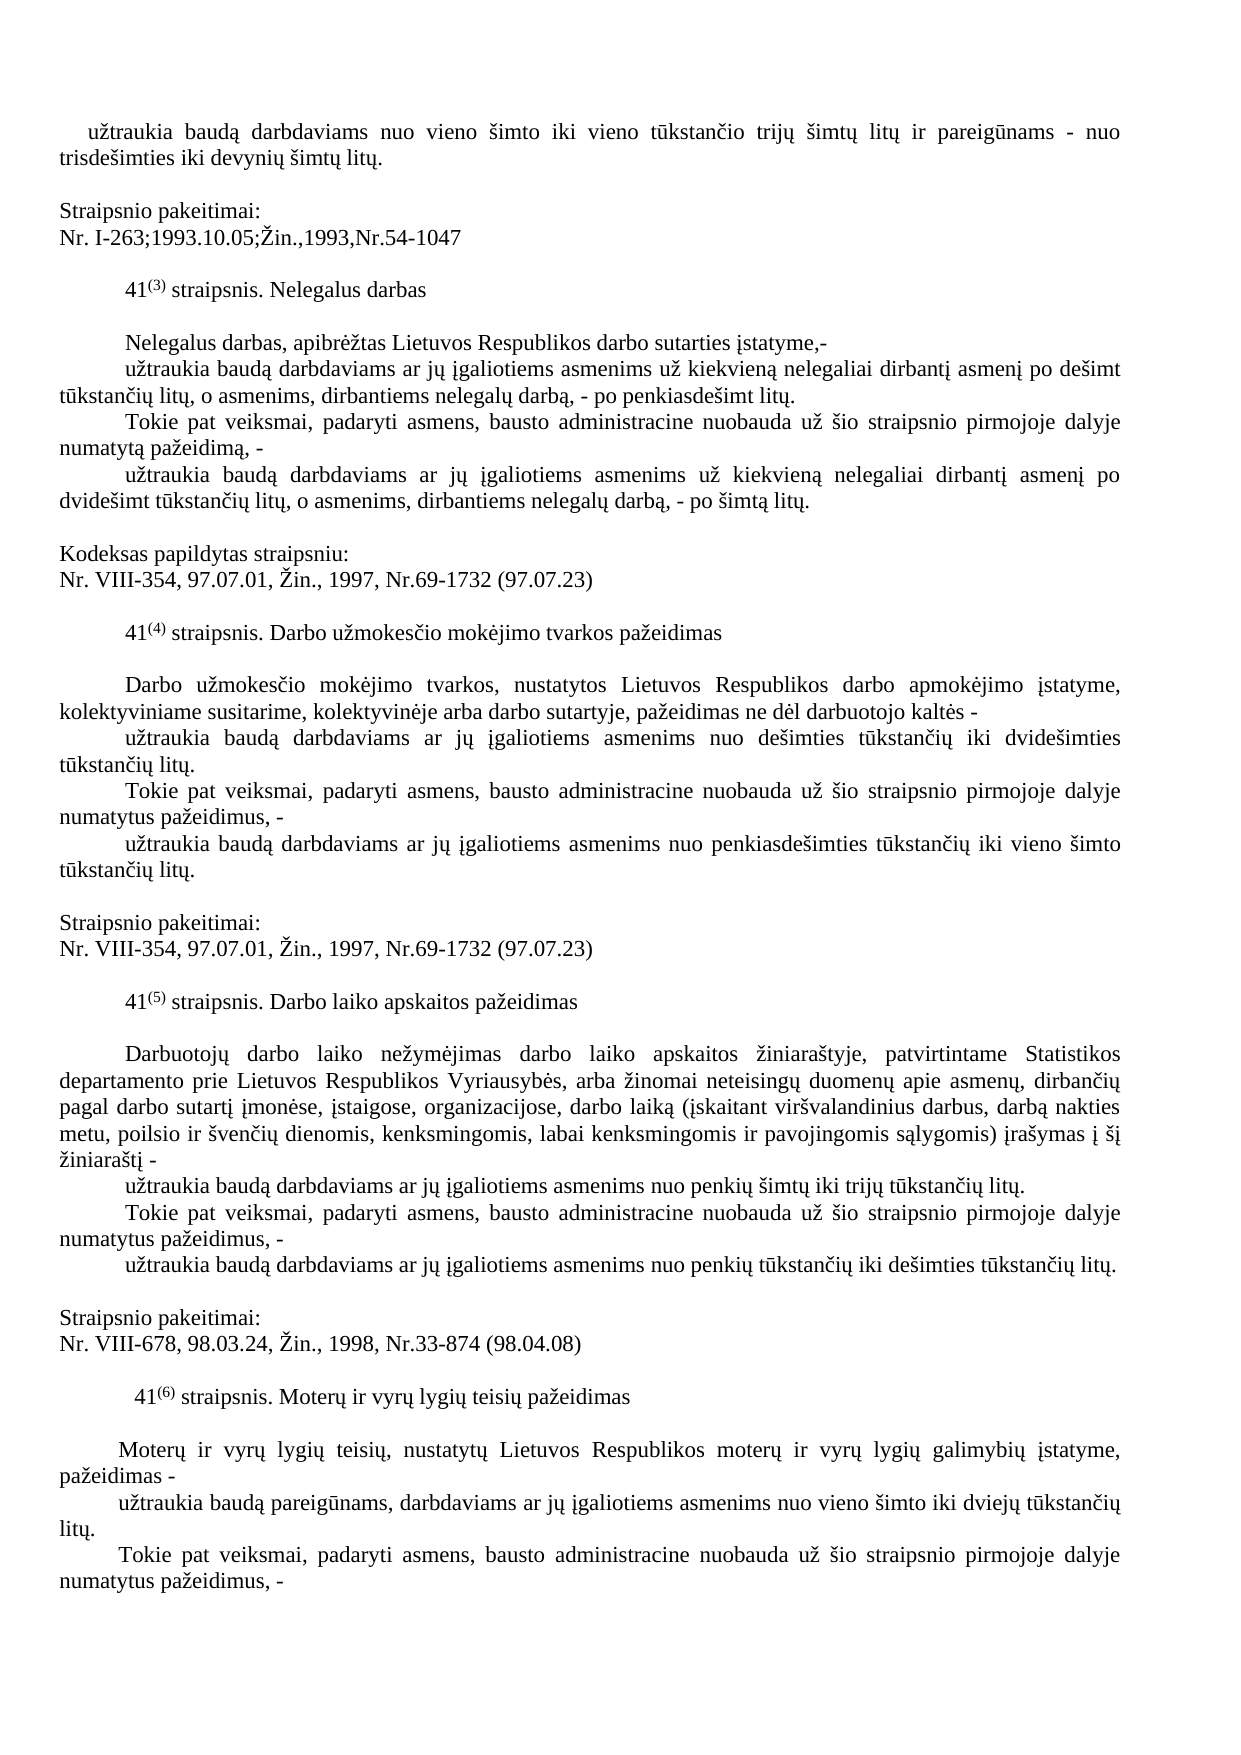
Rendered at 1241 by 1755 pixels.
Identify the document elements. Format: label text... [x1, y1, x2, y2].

text Nr. VIII-354, 97.07.01, Žin., 1997, Nr.69-1732 (97.07.23) [59, 566, 1122, 592]
text Tokie pat veiksmai, padaryti asmens, bausto administracine nuobauda už šio straipsnio pirmojoje dalyje numatytą pažeidimą, - [59, 408, 1122, 461]
text užtraukia baudą pareigūnams, darbdaviams ar jų įgaliotiems asmenims nuo vieno šimto iki dviejų tūkstančių litų. [59, 1488, 1122, 1541]
text Straipsnio pakeitimai: [59, 1304, 1122, 1330]
text 41(3) straipsnis. Nelegalus darbas [59, 276, 1122, 303]
text Nelegalus darbas, apibrėžtas Lietuvos Respublikos darbo sutarties įstatyme,- [59, 329, 1122, 355]
text Nr. VIII-678, 98.03.24, Žin., 1998, Nr.33-874 (98.04.08) [59, 1330, 1122, 1357]
text Tokie pat veiksmai, padaryti asmens, bausto administracine nuobauda už šio straipsnio pirmojoje dalyje numatytus pažeidimus, - [59, 777, 1122, 830]
text užtraukia baudą darbdaviams ar jų įgaliotiems asmenims už kiekvieną nelegaliai dirbantį asmenį po dešimt tūkstančių litų, o asmenims, dirbantiems nelegalų darbą, - po penkiasdešimt litų. [59, 355, 1122, 408]
text užtraukia baudą darbdaviams ar jų įgaliotiems asmenims už kiekvieną nelegaliai dirbantį asmenį po dvidešimt tūkstančių litų, o asmenims, dirbantiems nelegalų darbą, - po šimtą litų. [59, 461, 1122, 513]
text Tokie pat veiksmai, padaryti asmens, bausto administracine nuobauda už šio straipsnio pirmojoje dalyje numatytus pažeidimus, - [59, 1541, 1122, 1594]
text užtraukia baudą darbdaviams ar jų įgaliotiems asmenims nuo dešimties tūkstančių iki dvidešimties tūkstančių litų. [59, 724, 1122, 777]
text Darbo užmokesčio mokėjimo tvarkos, nustatytos Lietuvos Respublikos darbo apmokėjimo įstatyme, kolektyviniame susitarime, kolektyvinėje arba darbo sutartyje, pažeidimas ne dėl darbuotojo kaltės - [59, 672, 1122, 724]
text užtraukia baudą darbdaviams ar jų įgaliotiems asmenims nuo penkių šimtų iki trijų tūkstančių litų. [59, 1172, 1122, 1199]
text užtraukia baudą darbdaviams nuo vieno šimto iki vieno tūkstančio trijų šimtų litų ir pareigūnams - nuo trisdešimties iki devynių šimtų litų. [59, 118, 1122, 171]
text Kodeksas papildytas straipsniu: [59, 540, 1122, 566]
text Straipsnio pakeitimai: [59, 197, 1122, 223]
text Darbuotojų darbo laiko nežymėjimas darbo laiko apskaitos žiniaraštyje, patvirtintame Statistikos departamento prie Lietuvos Respublikos Vyriausybės, arba žinomai neteisingų duomenų apie asmenų, dirbančių pagal darbo sutartį įmonėse, įstaigose, organizacijose, darbo laiką (įskaitant viršvalandinius darbus, darbą nakties metu, poilsio ir švenčių dienomis, kenksmingomis, labai kenksmingomis ir pavojingomis sąlygomis) įrašymas į šį žiniaraštį - [59, 1041, 1122, 1172]
text Straipsnio pakeitimai: [59, 909, 1122, 935]
text užtraukia baudą darbdaviams ar jų įgaliotiems asmenims nuo penkių tūkstančių iki dešimties tūkstančių litų. [59, 1251, 1122, 1278]
text 41(4) straipsnis. Darbo užmokesčio mokėjimo tvarkos pažeidimas [59, 619, 1122, 645]
text Moterų ir vyrų lygių teisių, nustatytų Lietuvos Respublikos moterų ir vyrų lygių galimybių įstatyme, pažeidimas - [59, 1436, 1122, 1488]
text 41(6) straipsnis. Moterų ir vyrų lygių teisių pažeidimas [134, 1383, 1122, 1409]
text Nr. I-263;1993.10.05;Žin.,1993,Nr.54-1047 [59, 223, 1122, 250]
text Nr. VIII-354, 97.07.01, Žin., 1997, Nr.69-1732 (97.07.23) [59, 935, 1122, 961]
text užtraukia baudą darbdaviams ar jų įgaliotiems asmenims nuo penkiasdešimties tūkstančių iki vieno šimto tūkstančių litų. [59, 830, 1122, 882]
text 41(5) straipsnis. Darbo laiko apskaitos pažeidimas [59, 988, 1122, 1014]
text Tokie pat veiksmai, padaryti asmens, bausto administracine nuobauda už šio straipsnio pirmojoje dalyje numatytus pažeidimus, - [59, 1199, 1122, 1251]
